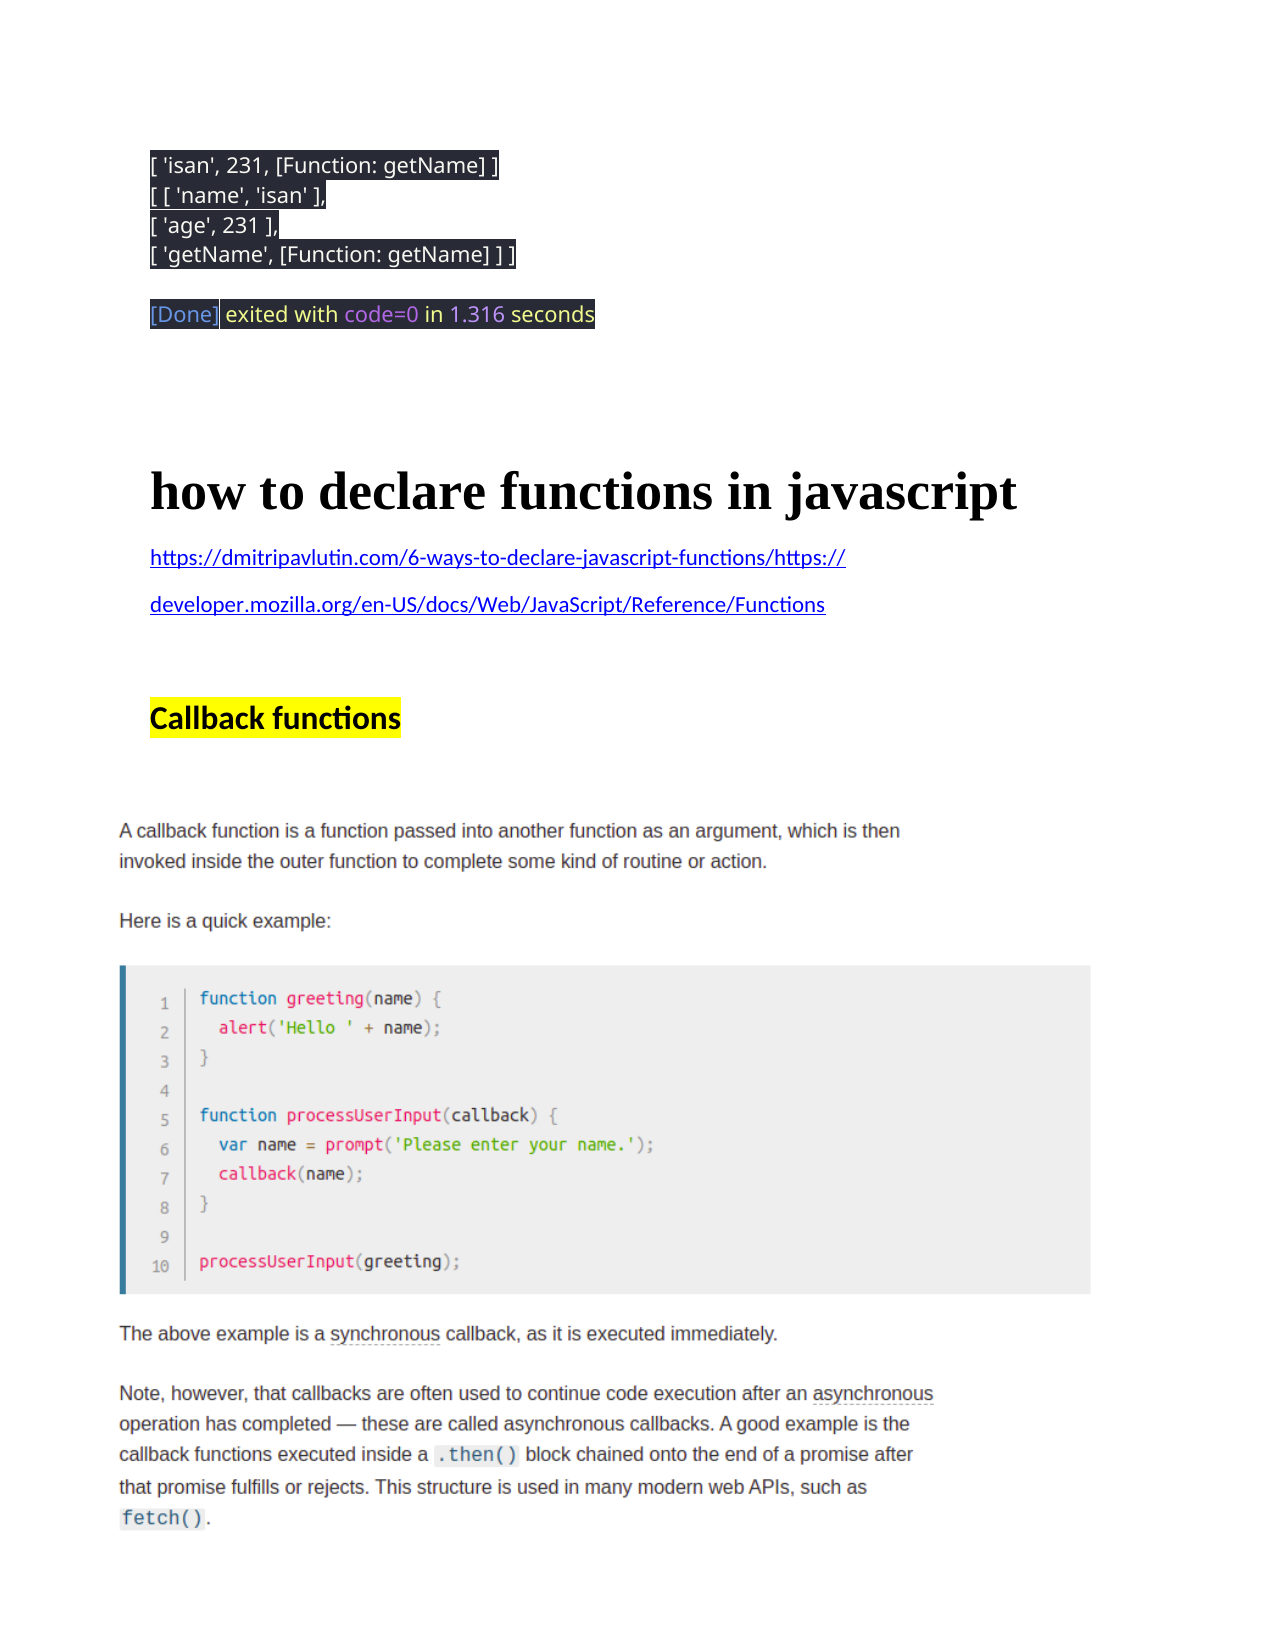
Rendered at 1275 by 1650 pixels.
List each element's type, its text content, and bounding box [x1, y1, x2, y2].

text how to declare functions in javascript [150, 459, 1125, 521]
text [Done] exited with code=0 in 1.316 seconds [150, 299, 1125, 329]
text https://dmitripavlutin.com/6-ways-to-declare-javascript-functions/https:// [150, 543, 1125, 571]
picture [115, 789, 1091, 1539]
text Callback functions [150, 697, 1125, 738]
text [ 'age', 231 ], [150, 209, 1125, 239]
text developer.mozilla.org/en-US/docs/Web/JavaScript/Reference/Functions [150, 590, 1125, 618]
text [ 'isan', 231, [Function: getName] ] [150, 150, 1125, 180]
text [ 'getName', [Function: getName] ] ] [150, 239, 1125, 269]
text [ [ 'name', 'isan' ], [150, 180, 1125, 209]
